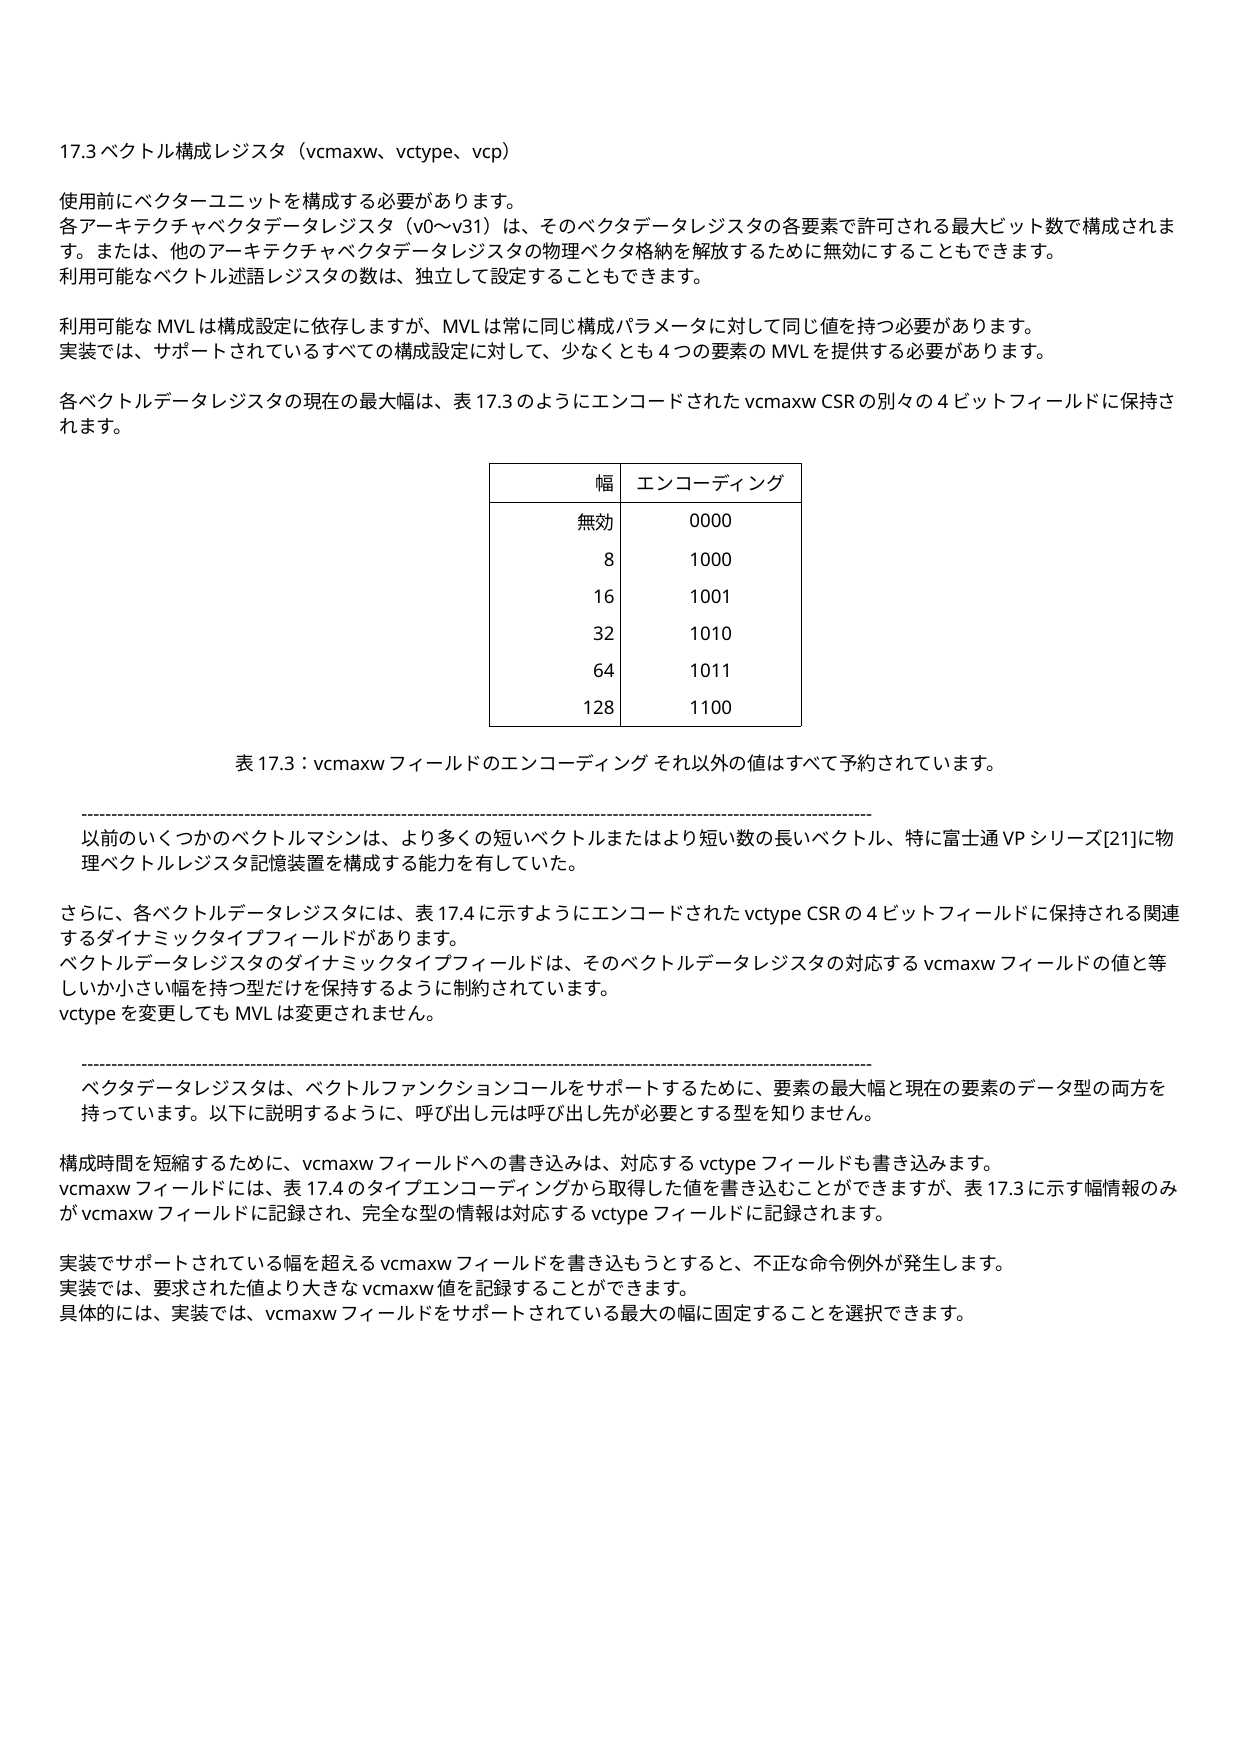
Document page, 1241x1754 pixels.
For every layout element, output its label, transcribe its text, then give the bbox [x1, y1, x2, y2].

text 利用可能なベクトル述語レジスタの数は、独立して設定することもできます。 [59, 263, 1181, 288]
table_cell 8 [490, 541, 620, 578]
text 以前のいくつかのベクトルマシンは、より多くの短いベクトルまたはより短い数の長いベクトル、特に富士通VPシリーズ[21]に物理ベクトルレジスタ記憶装置を構成する能力を有していた。 [81, 826, 1181, 876]
table_cell 1001 [621, 578, 801, 614]
table_cell 1011 [621, 652, 801, 688]
text 具体的には、実装では、vcmaxwフィールドをサポートされている最大の幅に固定することを選択できます。 [59, 1301, 1181, 1326]
table_cell 64 [490, 652, 620, 688]
text 使用前にベクターユニットを構成する必要があります。 [59, 188, 1181, 213]
text 利用可能なMVLは構成設定に依存しますが、MVLは常に同じ構成パラメータに対して同じ値を持つ必要があります。 [59, 313, 1181, 338]
text 17.3ベクトル構成レジスタ（vcmaxw、vctype、vcp） [59, 138, 1181, 163]
text 構成時間を短縮するために、vcmaxwフィールドへの書き込みは、対応するvctypeフィールドも書き込みます。 [59, 1151, 1181, 1176]
table_header エンコーディング [621, 464, 801, 502]
table_cell 128 [490, 689, 620, 726]
text 実装でサポートされている幅を超えるvcmaxwフィールドを書き込もうとすると、不正な命令例外が発生します。 [59, 1251, 1181, 1276]
text ----------------------------------------------------------------------------------------------------------------------------------- [81, 1051, 1181, 1076]
text 実装では、要求された値より大きなvcmaxw値を記録することができます。 [59, 1276, 1181, 1301]
table_cell 0000 [621, 503, 801, 541]
text ベクタデータレジスタは、ベクトルファンクションコールをサポートするために、要素の最大幅と現在の要素のデータ型の両方を持っています。以下に説明するように、呼び出し元は呼び出し先が必要とする型を知りません。 [81, 1076, 1181, 1126]
table_cell 1010 [621, 615, 801, 652]
text ----------------------------------------------------------------------------------------------------------------------------------- [81, 801, 1181, 826]
text 表17.3：vcmaxwフィールドのエンコーディング それ以外の値はすべて予約されています。 [59, 751, 1181, 776]
text 実装では、サポートされているすべての構成設定に対して、少なくとも4つの要素のMVLを提供する必要があります。 [59, 338, 1181, 363]
text vcmaxwフィールドには、表17.4のタイプエンコーディングから取得した値を書き込むことができますが、表17.3に示す幅情報のみがvcmaxwフィールドに記録され、完全な型の情報は対応するvctypeフィールドに記録されます。 [59, 1176, 1181, 1226]
table_cell 1000 [621, 541, 801, 578]
table_cell 無効 [490, 503, 620, 541]
table_cell 16 [490, 578, 620, 614]
table_cell 32 [490, 615, 620, 652]
text 各アーキテクチャベクタデータレジスタ（v0〜v31）は、そのベクタデータレジスタの各要素で許可される最大ビット数で構成されます。または、他のアーキテクチャベクタデータレジスタの物理ベクタ格納を解放するために無効にすることもできます。 [59, 213, 1181, 263]
text 各ベクトルデータレジスタの現在の最大幅は、表17.3のようにエンコードされたvcmaxw CSRの別々の4ビットフィールドに保持されます。 [59, 388, 1181, 438]
text vctypeを変更してもMVLは変更されません。 [59, 1001, 1181, 1026]
table_header 幅 [490, 464, 620, 502]
table_cell 1100 [621, 689, 801, 726]
text ベクトルデータレジスタのダイナミックタイプフィールドは、そのベクトルデータレジスタの対応するvcmaxwフィールドの値と等しいか小さい幅を持つ型だけを保持するように制約されています。 [59, 951, 1181, 1001]
text さらに、各ベクトルデータレジスタには、表17.4に示すようにエンコードされたvctype CSRの4ビットフィールドに保持される関連するダイナミックタイプフィールドがあります。 [59, 901, 1181, 951]
